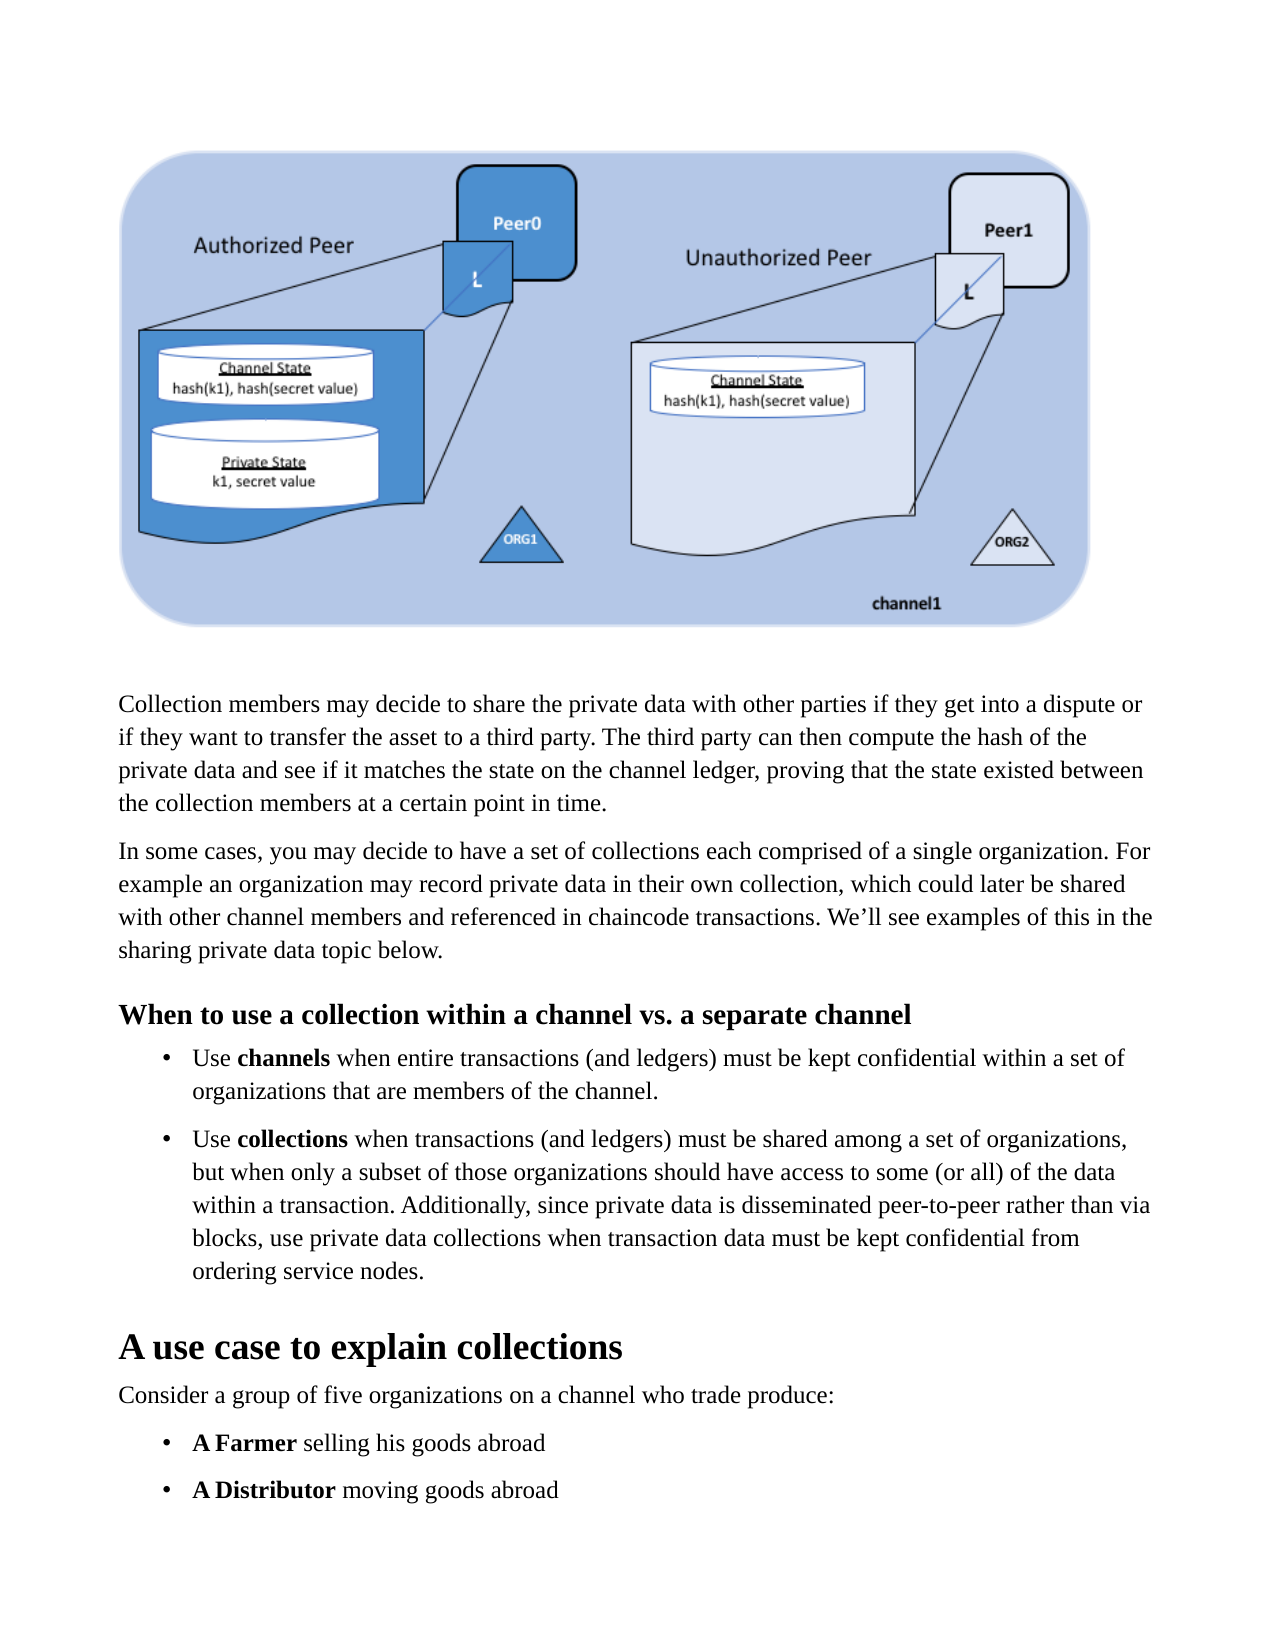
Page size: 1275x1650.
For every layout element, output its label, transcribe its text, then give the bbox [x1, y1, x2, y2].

text Collection members may decide to share the private data with other parties if they get into a dispute or if they want to transfer the asset to a third party. The third party can then compute the hash of the private data and see if it matches the state on the channel ledger, proving that the state existed between the collection members at a certain point in time. [118, 689, 1157, 817]
text Consider a group of five organizations on a channel who trade produce: [118, 1380, 1157, 1409]
picture [118, 118, 1100, 671]
list Use collections when transactions (and ledgers) must be shared among a set of organizations, but when only a subset of those organizations should have access to some (or all) of the data within a transaction. Additionally, since private data is disseminated peer-to-peer rather than via blocks, use private data collections when transaction data must be kept confidential from ordering service nodes. [162, 1124, 1157, 1285]
list A Distributor moving goods abroad [162, 1475, 1157, 1504]
list Use channels when entire transactions (and ledgers) must be kept confidential within a set of organizations that are members of the channel. [162, 1043, 1157, 1105]
subtitle When to use a collection within a channel vs. a separate channel [118, 997, 1157, 1031]
text In some cases, you may decide to have a set of collections each comprised of a single organization. For example an organization may record private data in their own collection, which could later be shared with other channel members and referenced in chaincode transactions. We’ll see examples of this in the sharing private data topic below. [118, 836, 1157, 964]
list A Farmer selling his goods abroad [162, 1428, 1157, 1456]
subtitle A use case to explain collections [118, 1324, 1157, 1367]
